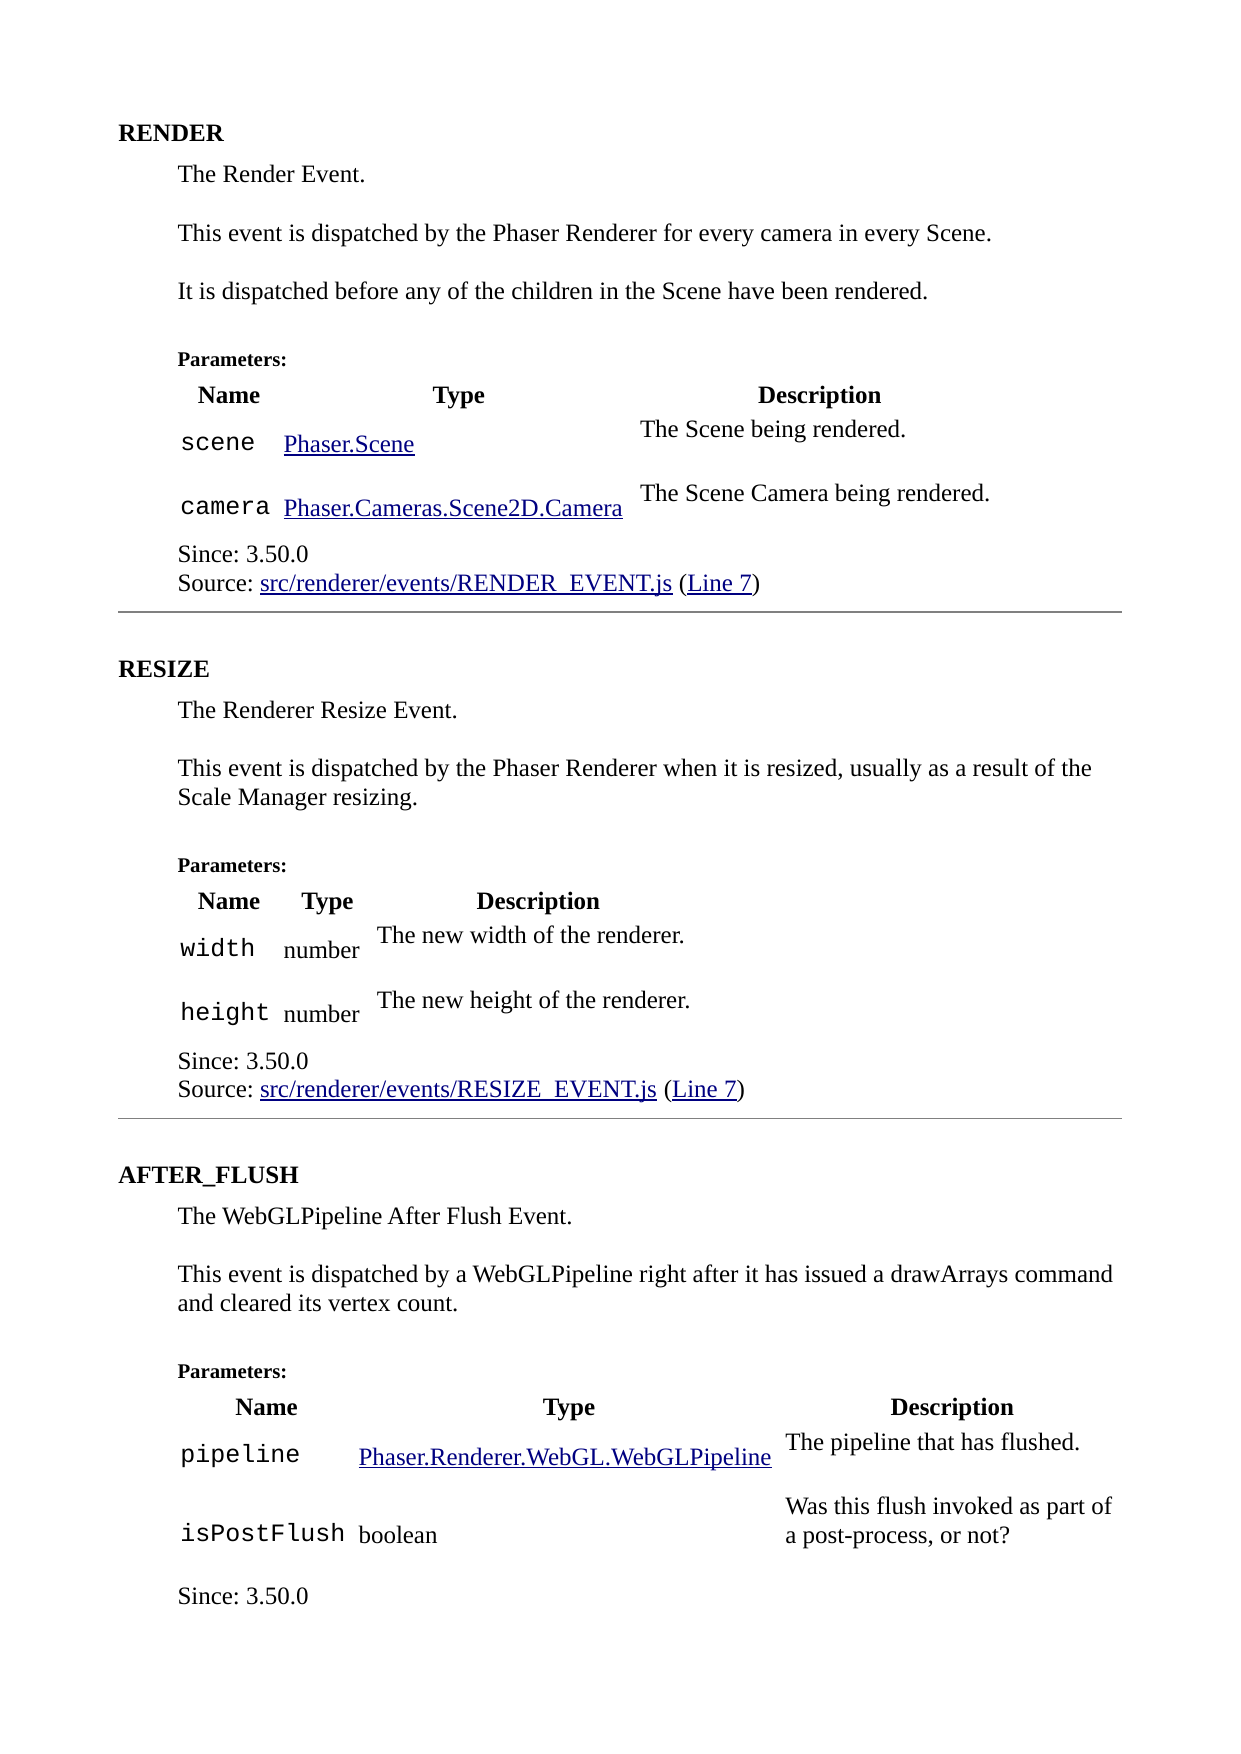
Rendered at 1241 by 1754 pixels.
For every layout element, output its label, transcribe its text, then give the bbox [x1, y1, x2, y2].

table_cell Phaser.Cameras.Scene2D.Camera [280, 476, 637, 539]
table_cell pipeline [177, 1424, 355, 1488]
subtitle Parameters: [177, 853, 1122, 877]
list It is dispatched before any of the children in the Scene have been rendered. [177, 276, 1122, 304]
subtitle AFTER_FLUSH [118, 1160, 1122, 1189]
subtitle Since: 3.50.0 [177, 1581, 1122, 1609]
subtitle Source: src/renderer/events/RESIZE_EVENT.js (Line 7) [177, 1074, 1122, 1103]
table_cell The Scene Camera being rendered. [637, 476, 1002, 539]
table_cell The Scene being rendered. [637, 411, 1002, 476]
table_cell camera [177, 476, 280, 539]
table_cell number [280, 918, 374, 982]
table_header Name [177, 377, 280, 411]
subtitle Since: 3.50.0 [177, 1046, 1122, 1074]
table_header Type [280, 883, 374, 918]
table_cell The new width of the renderer. [374, 918, 703, 982]
table_header Name [177, 883, 280, 918]
subtitle RENDER [118, 118, 1122, 147]
table_header Description [637, 377, 1002, 411]
list The Renderer Resize Event. [177, 695, 1122, 724]
table_cell Phaser.Scene [280, 411, 637, 476]
list This event is dispatched by the Phaser Renderer for every camera in every Scene. [177, 218, 1122, 246]
table_cell The pipeline that has flushed. [782, 1424, 1122, 1488]
subtitle RESIZE [118, 654, 1122, 683]
table_cell number [280, 982, 374, 1046]
table_cell Phaser.Renderer.WebGL.WebGLPipeline [355, 1424, 782, 1488]
table_cell height [177, 982, 280, 1046]
subtitle Since: 3.50.0 [177, 539, 1122, 568]
table_cell Was this flush invoked as part of a post-process, or not? [782, 1488, 1122, 1581]
table_cell width [177, 918, 280, 982]
table_header Description [374, 883, 703, 918]
list This event is dispatched by the Phaser Renderer when it is resized, usually as a result of the Scale Manager resizing. [177, 753, 1122, 811]
table_header Description [782, 1389, 1122, 1424]
list This event is dispatched by a WebGLPipeline right after it has issued a drawArrays command and cleared its vertex count. [177, 1259, 1122, 1317]
table_cell isPostFlush [177, 1488, 355, 1581]
table_cell scene [177, 411, 280, 476]
list The Render Event. [177, 159, 1122, 188]
table_cell boolean [355, 1488, 782, 1581]
table_header Name [177, 1389, 355, 1424]
subtitle Parameters: [177, 347, 1122, 371]
list The WebGLPipeline After Flush Event. [177, 1201, 1122, 1230]
table_header Type [355, 1389, 782, 1424]
table_cell The new height of the renderer. [374, 982, 703, 1046]
subtitle Parameters: [177, 1359, 1122, 1383]
subtitle Source: src/renderer/events/RENDER_EVENT.js (Line 7) [177, 568, 1122, 597]
table_header Type [280, 377, 637, 411]
